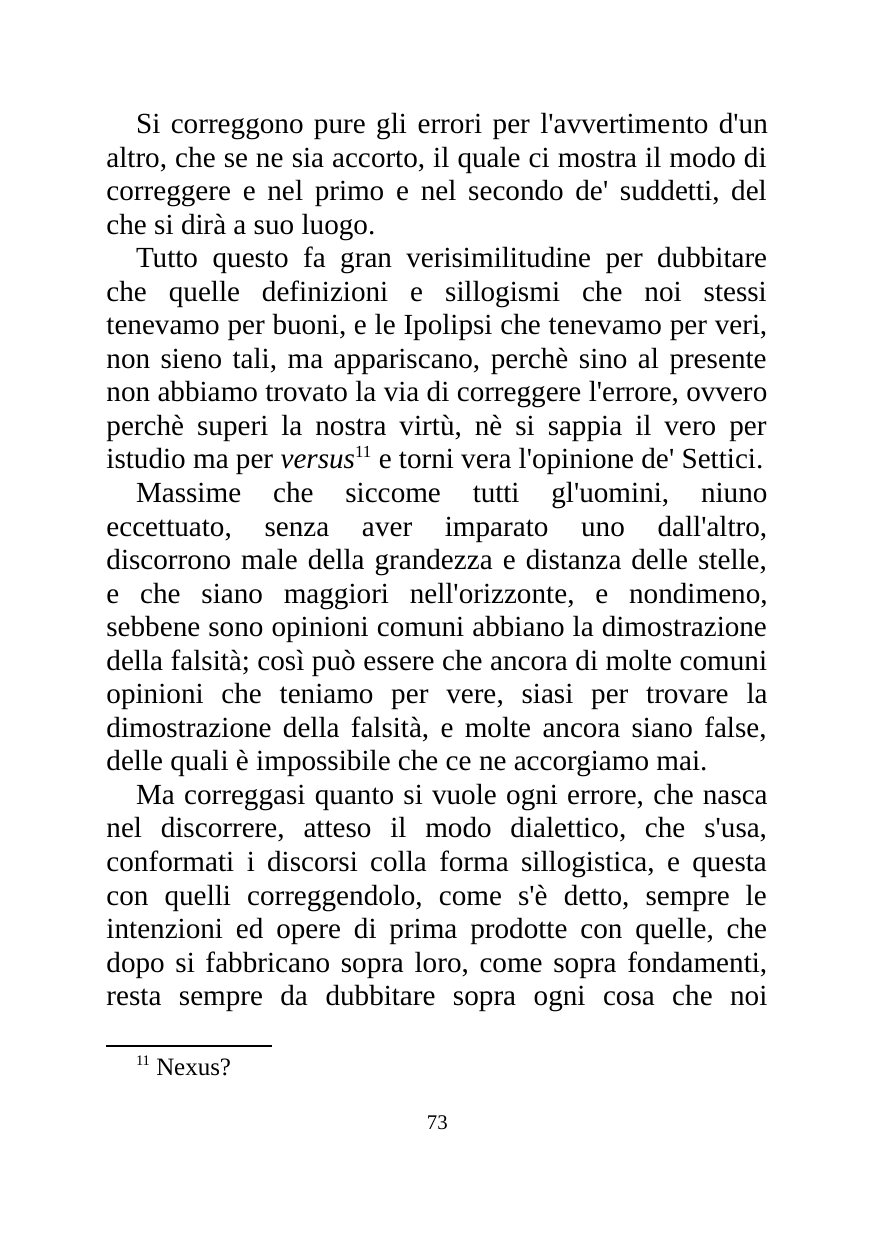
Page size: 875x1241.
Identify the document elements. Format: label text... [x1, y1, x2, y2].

text Nexus? [106, 1052, 768, 1080]
text Massime che siccome tutti gl'uomini, niuno eccettuato, senza aver imparato uno dall'altro, discorrono male della grandezza e distanza delle stelle, e che siano maggiori nell'orizzonte, e nondimeno, sebbene sono opinioni comuni abbiano la dimostrazione della falsità; così può essere che ancora di molte comuni opinioni che teniamo per vere, siasi per trovare la dimostrazione della falsità, e molte ancora siano false, delle quali è impossibile che ce ne accorgiamo mai. [106, 475, 768, 777]
text Ma correggasi quanto si vuole ogni errore, che nasca nel discorrere, atteso il modo dialettico, che s'usa, conformati i discorsi colla forma sillogistica, e questa con quelli correggendolo, come s'è detto, sempre le intenzioni ed opere di prima prodotte con quelle, che dopo si fabbricano sopra loro, come sopra fondamenti, resta sempre da dubbitare sopra ogni cosa che noi [106, 777, 768, 1012]
text Si correggono pure gli errori per l'avvertimento d'un altro, che se ne sia accorto, il quale ci mostra il modo di correggere e nel primo e nel secondo de' suddetti, del che si dirà a suo luogo. [106, 106, 768, 240]
text Tutto questo fa gran verisimilitudine per dubbitare che quelle definizioni e sillogismi che noi stessi tenevamo per buoni, e le Ipolipsi che tenevamo per veri, non sieno tali, ma appariscano, perchè sino al presente non abbiamo trovato la via di correggere l'errore, ovvero perchè superi la nostra virtù, nè si sappia il vero per istudio ma per versus e torni vera l'opinione de' Settici. [106, 240, 768, 475]
